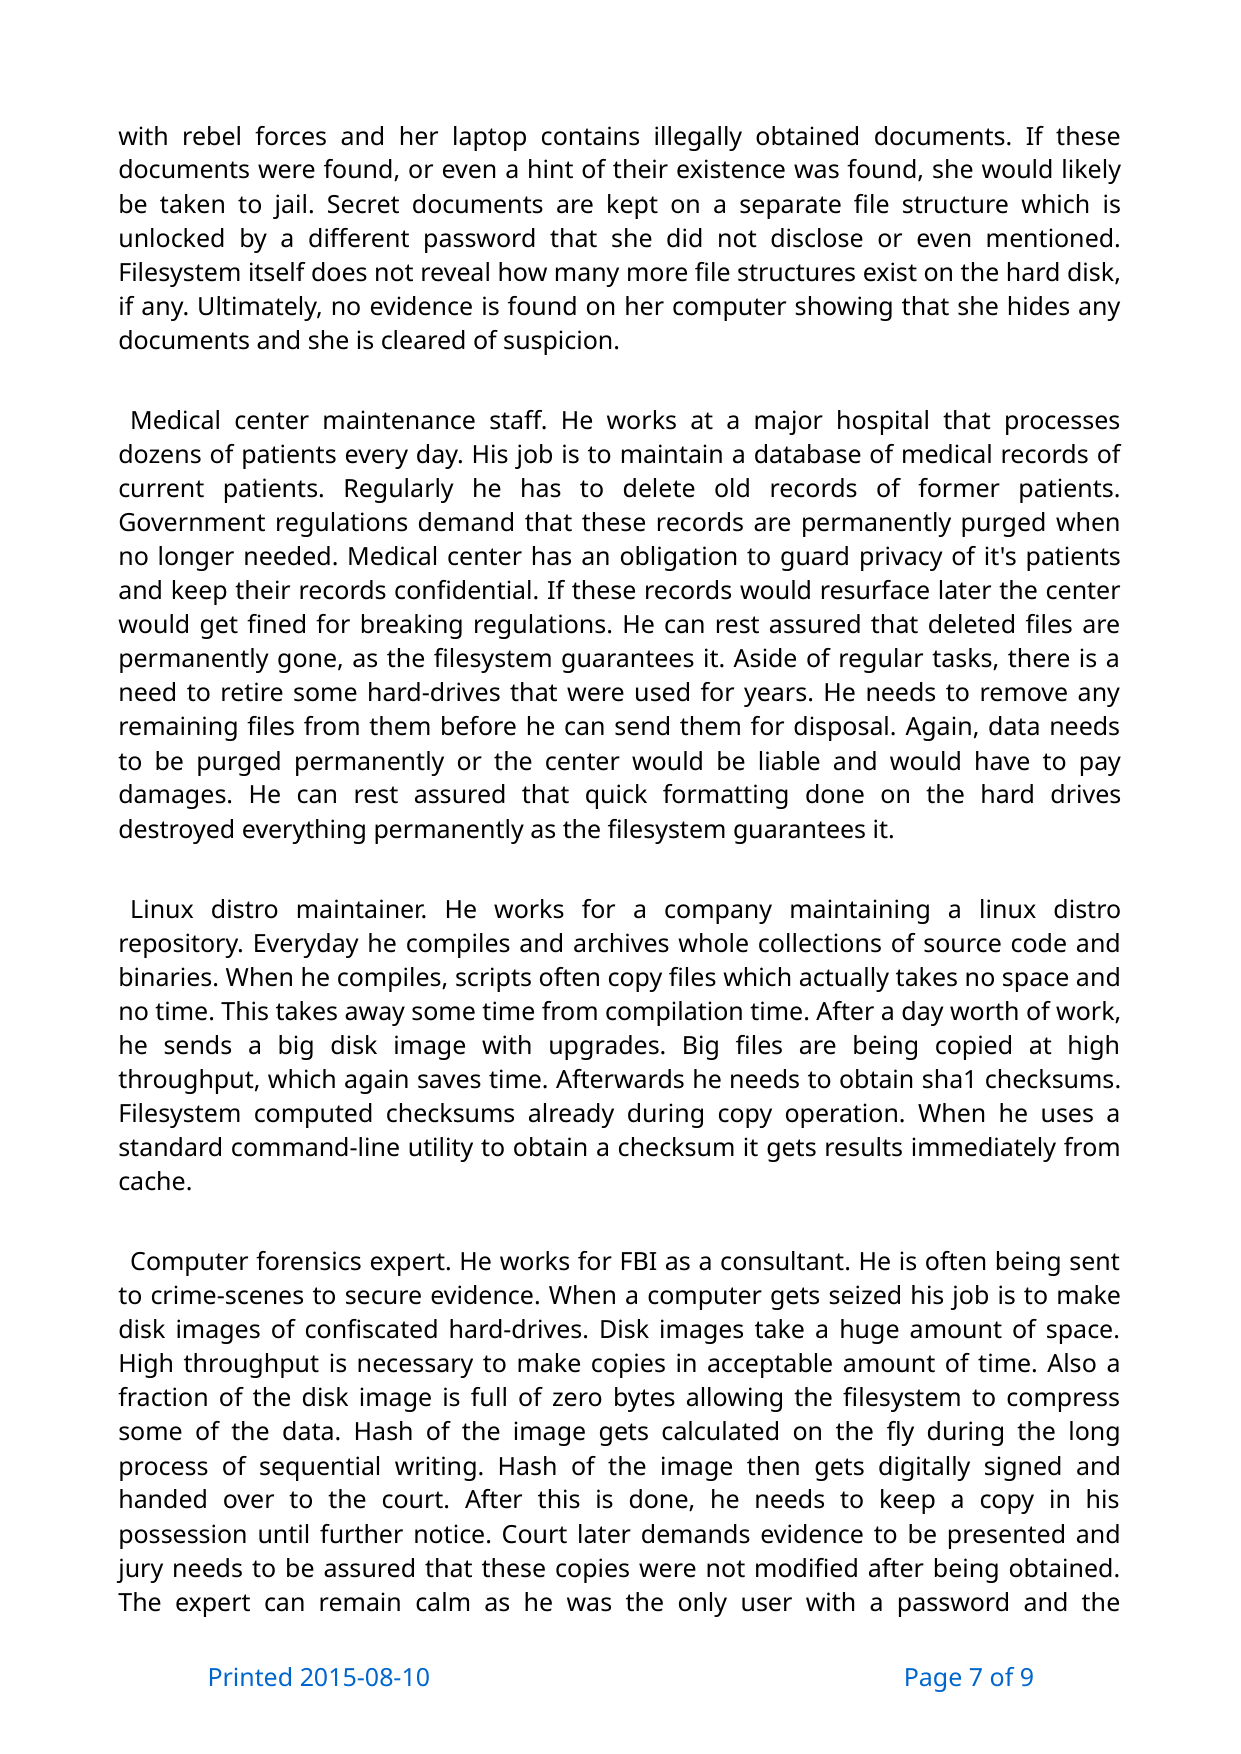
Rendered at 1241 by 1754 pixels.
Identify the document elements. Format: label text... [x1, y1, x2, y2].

text with rebel forces and her laptop contains illegally obtained documents. If these documents were found, or even a hint of their existence was found, she would likely be taken to jail. Secret documents are kept on a separate file structure which is unlocked by a different password that she did not disclose or even mentioned. Filesystem itself does not reveal how many more file structures exist on the hard disk, if any. Ultimately, no evidence is found on her computer showing that she hides any documents and she is cleared of suspicion. [118, 118, 1122, 357]
text Medical center maintenance staff. He works at a major hospital that processes dozens of patients every day. His job is to maintain a database of medical records of current patients. Regularly he has to delete old records of former patients. Government regulations demand that these records are permanently purged when no longer needed. Medical center has an obligation to guard privacy of it's patients and keep their records confidential. If these records would resurface later the center would get fined for breaking regulations. He can rest assured that deleted files are permanently gone, as the filesystem guarantees it. Aside of regular tasks, there is a need to retire some hard-drives that were used for years. He needs to remove any remaining files from them before he can send them for disposal. Again, data needs to be purged permanently or the center would be liable and would have to pay damages. He can rest assured that quick formatting done on the hard drives destroyed everything permanently as the filesystem guarantees it. [118, 402, 1122, 845]
text Linux distro maintainer. He works for a company maintaining a linux distro repository. Everyday he compiles and archives whole collections of source code and binaries. When he compiles, scripts often copy files which actually takes no space and no time. This takes away some time from compilation time. After a day worth of work, he sends a big disk image with upgrades. Big files are being copied at high throughput, which again saves time. Afterwards he needs to obtain sha1 checksums. Filesystem computed checksums already during copy operation. When he uses a standard command-line utility to obtain a checksum it gets results immediately from cache. [118, 891, 1122, 1198]
text Computer forensics expert. He works for FBI as a consultant. He is often being sent to crime-scenes to secure evidence. When a computer gets seized his job is to make disk images of confiscated hard-drives. Disk images take a huge amount of space. High throughput is necessary to make copies in acceptable amount of time. Also a fraction of the disk image is full of zero bytes allowing the filesystem to compress some of the data. Hash of the image gets calculated on the fly during the long process of sequential writing. Hash of the image then gets digitally signed and handed over to the court. After this is done, he needs to keep a copy in his possession until further notice. Court later demands evidence to be presented and jury needs to be assured that these copies were not modified after being obtained. The expert can remain calm as he was the only user with a password and the [118, 1244, 1122, 1618]
